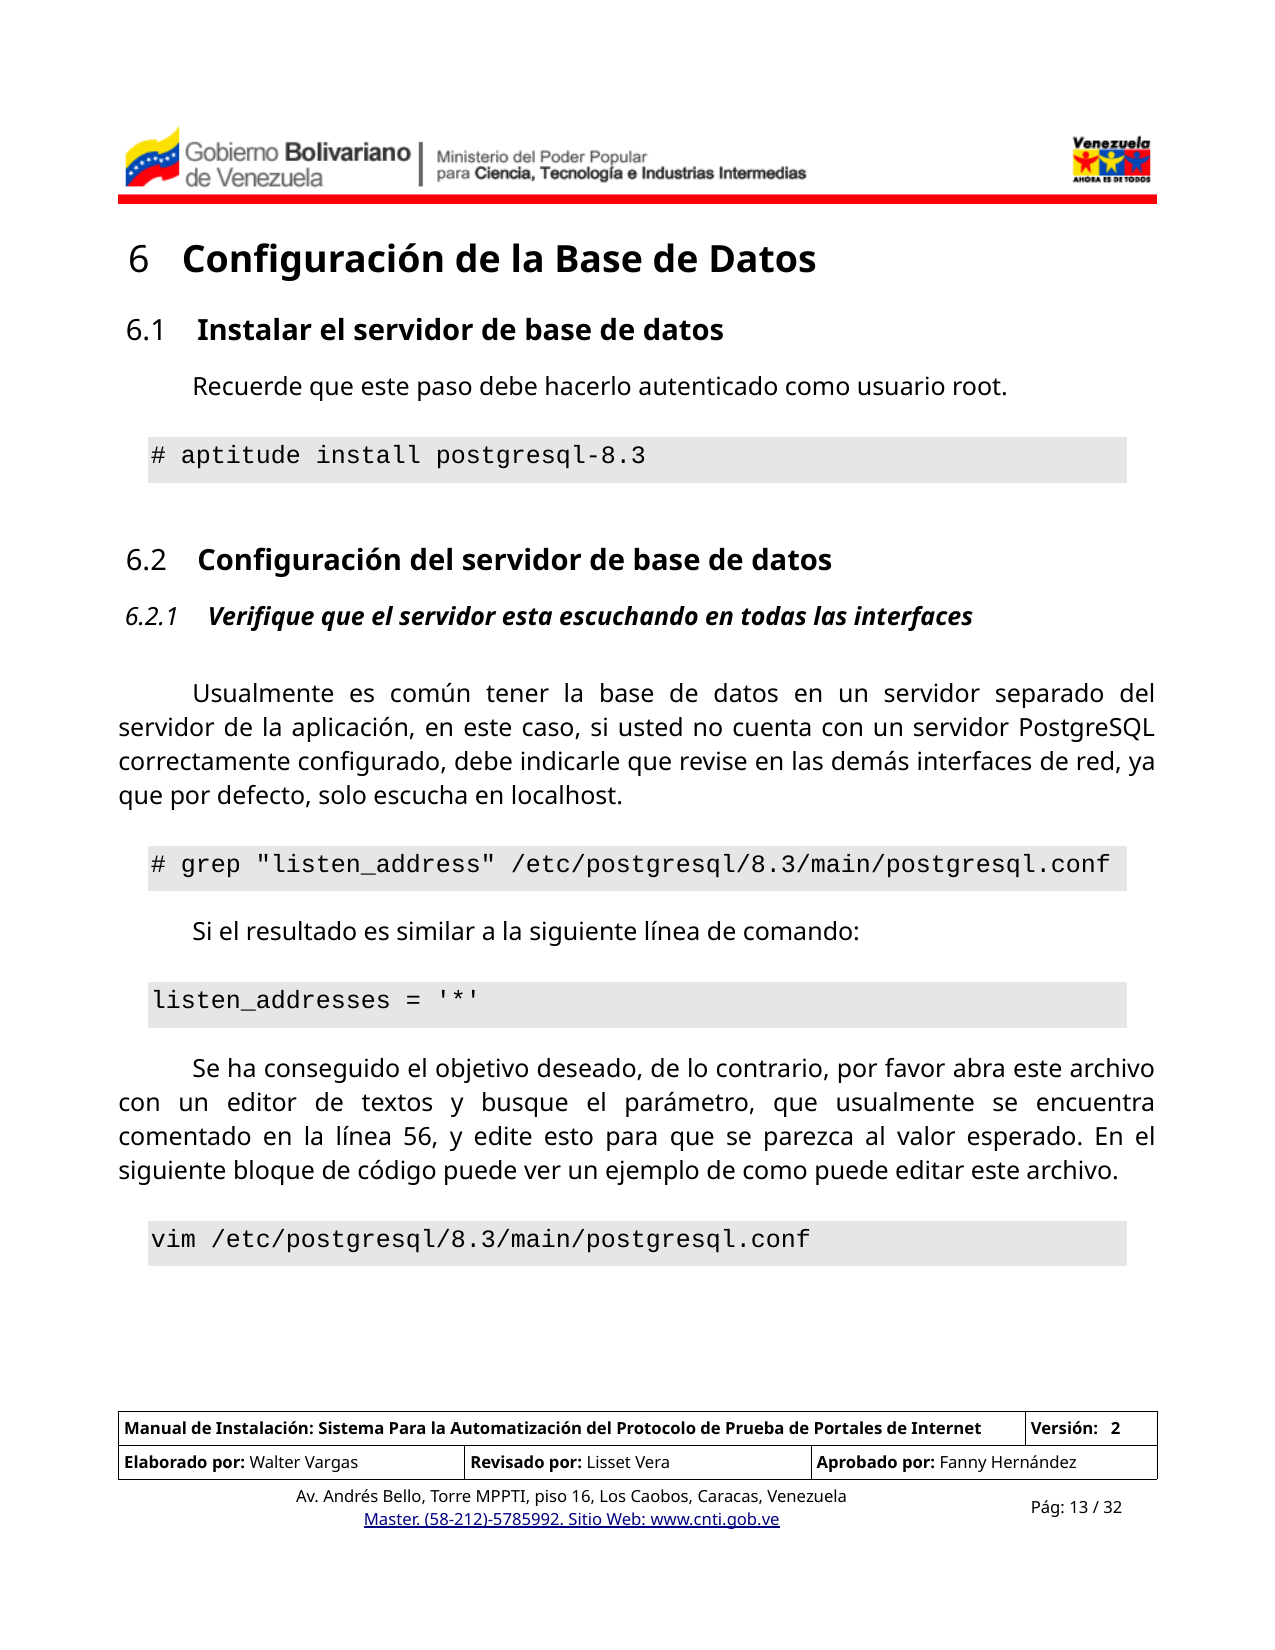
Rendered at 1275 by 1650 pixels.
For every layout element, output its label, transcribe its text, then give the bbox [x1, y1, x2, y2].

text listen_addresses = '*' [148, 982, 1127, 1019]
text vim /etc/postgresql/8.3/main/postgresql.conf [148, 1221, 1127, 1258]
text Se ha conseguido el objetivo deseado, de lo contrario, por favor abra este archivo con un editor de textos y busque el parámetro, que usualmente se encuentra comentado en la línea 56, y edite esto para que se parezca al valor esperado. En el siguiente bloque de código puede ver un ejemplo de como puede editar este archivo. [118, 1028, 1157, 1187]
subtitle Verifique que el servidor esta escuchando en todas las interfaces [118, 599, 1157, 633]
subtitle Instalar el servidor de base de datos [118, 309, 1157, 349]
picture [118, 118, 1157, 204]
text # aptitude install postgresql-8.3 [148, 437, 1127, 474]
text Si el resultado es similar a la siguiente línea de comando: [118, 891, 1157, 948]
subtitle Configuración de la Base de Datos [118, 233, 1157, 284]
subtitle Configuración del servidor de base de datos [118, 539, 1157, 579]
text Usualmente es común tener la base de datos en un servidor separado del servidor de la aplicación, en este caso, si usted no cuenta con un servidor PostgreSQL correctamente configurado, debe indicarle que revise en las demás interfaces de red, ya que por defecto, solo escucha en localhost. [118, 650, 1157, 812]
text # grep "listen_address" /etc/postgresql/8.3/main/postgresql.conf [148, 846, 1127, 883]
text Recuerde que este paso debe hacerlo autenticado como usuario root. [118, 369, 1157, 403]
